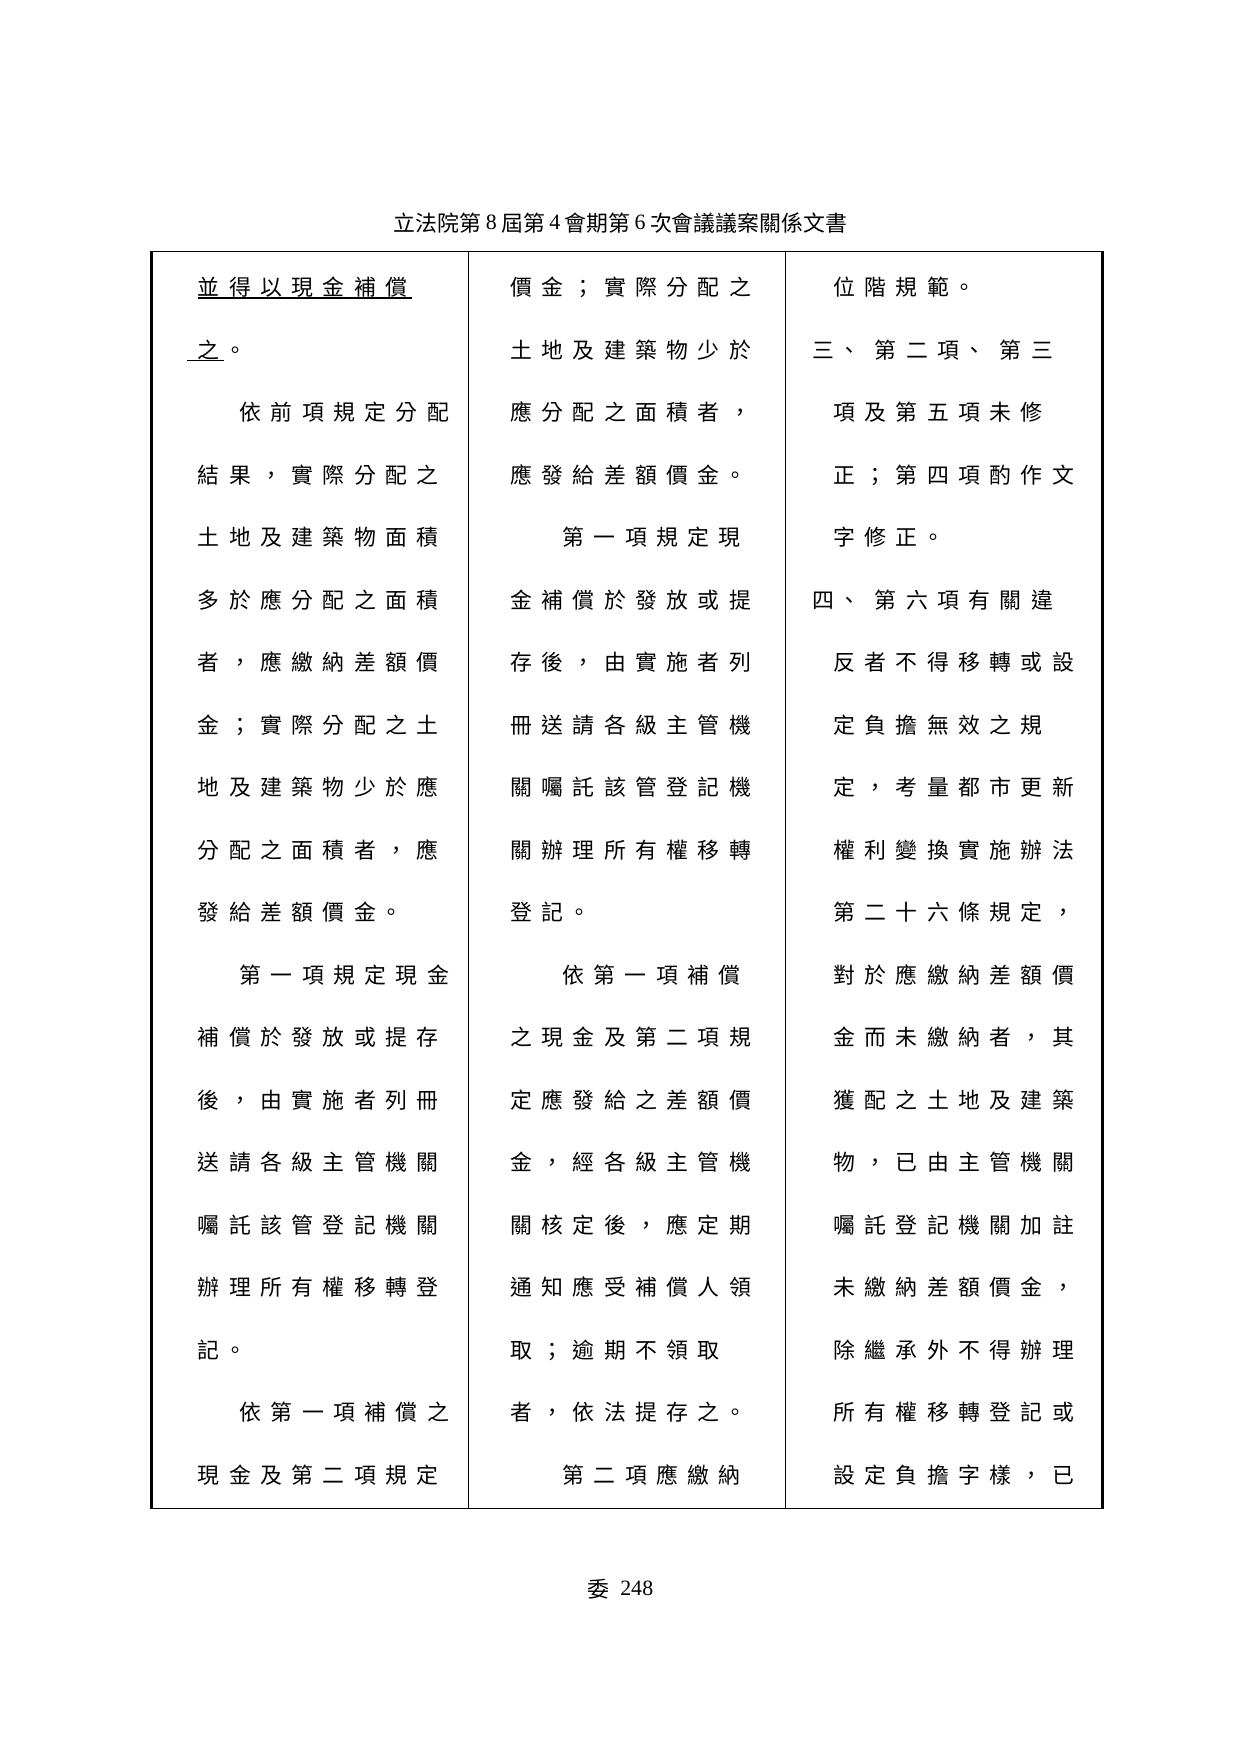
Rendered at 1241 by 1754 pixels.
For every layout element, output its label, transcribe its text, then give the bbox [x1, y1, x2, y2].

table_cell 價金；實際分配之土地及建築物少於應分配之面積者，應發給差額價金。 第一項規定現金補償於發放或提存後，由實施者列冊送請各級主管機關囑託該管登記機關辦理所有權移轉登記。 依第一項補償之現金及第二項規定應發給之差額價金，經各級主管機關核定後，應定期通知應受補償人領取；逾期不領取者，依法提存之。 第二項應繳納 [469, 252, 785, 1508]
table_cell 並得以現金補償之。 依前項規定分配結果，實際分配之土地及建築物面積多於應分配之面積者，應繳納差額價金；實際分配之土地及建築物少於應分配之面積者，應發給差額價金。 第一項規定現金補償於發放或提存後，由實施者列冊送請各級主管機關囑託該管登記機關辦理所有權移轉登記。 依第一項補償之現金及第二項規定 [153, 252, 468, 1508]
table_cell 位階規範。 三、第二項、第三項及第五項未修正；第四項酌作文字修正。 四、第六項有關違反者不得移轉或設定負擔無效之規定，考量都市更新權利變換實施辦法第二十六條規定，對於應繳納差額價金而未繳納者，其獲配之土地及建築物，已由主管機關囑託登記機關加註未繳納差額價金，除繼承外不得辦理所有權移轉登記或設定負擔字樣，已 [786, 252, 1101, 1508]
